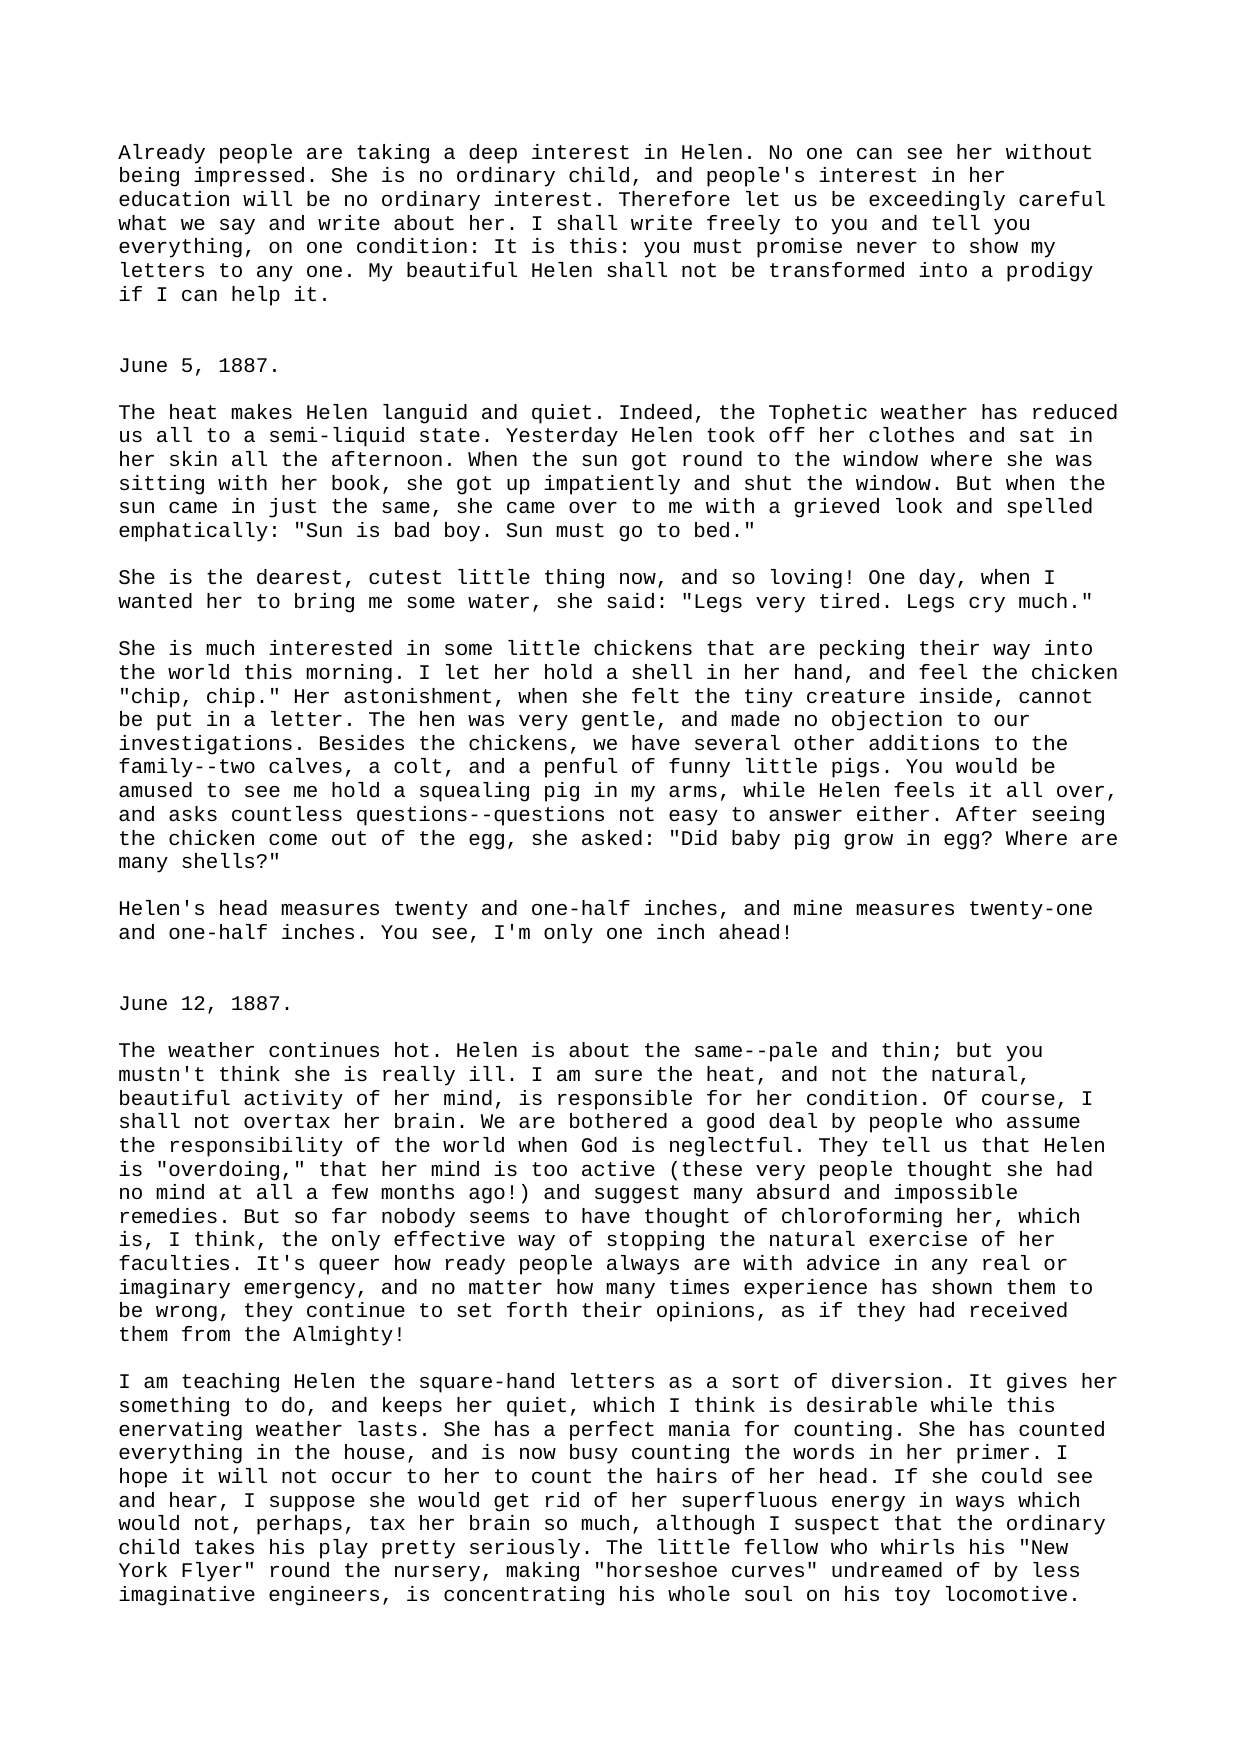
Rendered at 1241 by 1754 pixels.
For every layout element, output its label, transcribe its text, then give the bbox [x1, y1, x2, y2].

text June 12, 1887. [118, 993, 1122, 1017]
text The heat makes Helen languid and quiet. Indeed, the Tophetic weather has reduced us all to a semi-liquid state. Yesterday Helen took off her clothes and sat in her skin all the afternoon. When the sun got round to the window where she was sitting with her book, she got up impatiently and shut the window. But when the sun came in just the same, she came over to me with a grieved look and spelled emphatically: "Sun is bad boy. Sun must go to bed." [118, 402, 1122, 544]
text She is much interested in some little chickens that are pecking their way into the world this morning. I let her hold a shell in her hand, and feel the chicken "chip, chip." Her astonishment, when she felt the tiny creature inside, cannot be put in a letter. The hen was very gentle, and made no objection to our investigations. Besides the chickens, we have several other additions to the family--two calves, a colt, and a penful of funny little pigs. You would be amused to see me hold a squealing pig in my arms, while Helen feels it all over, and asks countless questions--questions not easy to answer either. After seeing the chicken come out of the egg, she asked: "Did baby pig grow in egg? Where are many shells?" [118, 638, 1122, 875]
text I am teaching Helen the square-hand letters as a sort of diversion. It gives her something to do, and keeps her quiet, which I think is desirable while this enervating weather lasts. She has a perfect mania for counting. She has counted everything in the house, and is now busy counting the words in her primer. I hope it will not occur to her to count the hairs of her head. If she could see and hear, I suppose she would get rid of her superfluous energy in ways which would not, perhaps, tax her brain so much, although I suspect that the ordinary child takes his play pretty seriously. The little fellow who whirls his "New York Flyer" round the nursery, making "horseshoe curves" undreamed of by less imaginative engineers, is concentrating his whole soul on his toy locomotive. [118, 1371, 1122, 1608]
text She is the dearest, cutest little thing now, and so loving! One day, when I wanted her to bring me some water, she said: "Legs very tired. Legs cry much." [118, 567, 1122, 615]
text June 5, 1887. [118, 354, 1122, 378]
text The weather continues hot. Helen is about the same--pale and thin; but you mustn't think she is really ill. I am sure the heat, and not the natural, beautiful activity of her mind, is responsible for her condition. Of course, I shall not overtax her brain. We are bothered a good deal by people who assume the responsibility of the world when God is neglectful. They tell us that Helen is "overdoing," that her mind is too active (these very people thought she had no mind at all a few months ago!) and suggest many absurd and impossible remedies. But so far nobody seems to have thought of chloroforming her, which is, I think, the only effective way of stopping the natural exercise of her faculties. It's queer how ready people always are with advice in any real or imaginary emergency, and no matter how many times experience has shown them to be wrong, they continue to set forth their opinions, as if they had received them from the Almighty! [118, 1040, 1122, 1348]
text Already people are taking a deep interest in Helen. No one can see her without being impressed. She is no ordinary child, and people's interest in her education will be no ordinary interest. Therefore let us be exceedingly careful what we say and write about her. I shall write freely to you and tell you everything, on one condition: It is this: you must promise never to show my letters to any one. My beautiful Helen shall not be transformed into a prodigy if I can help it. [118, 142, 1122, 307]
text Helen's head measures twenty and one-half inches, and mine measures twenty-one and one-half inches. You see, I'm only one inch ahead! [118, 898, 1122, 946]
